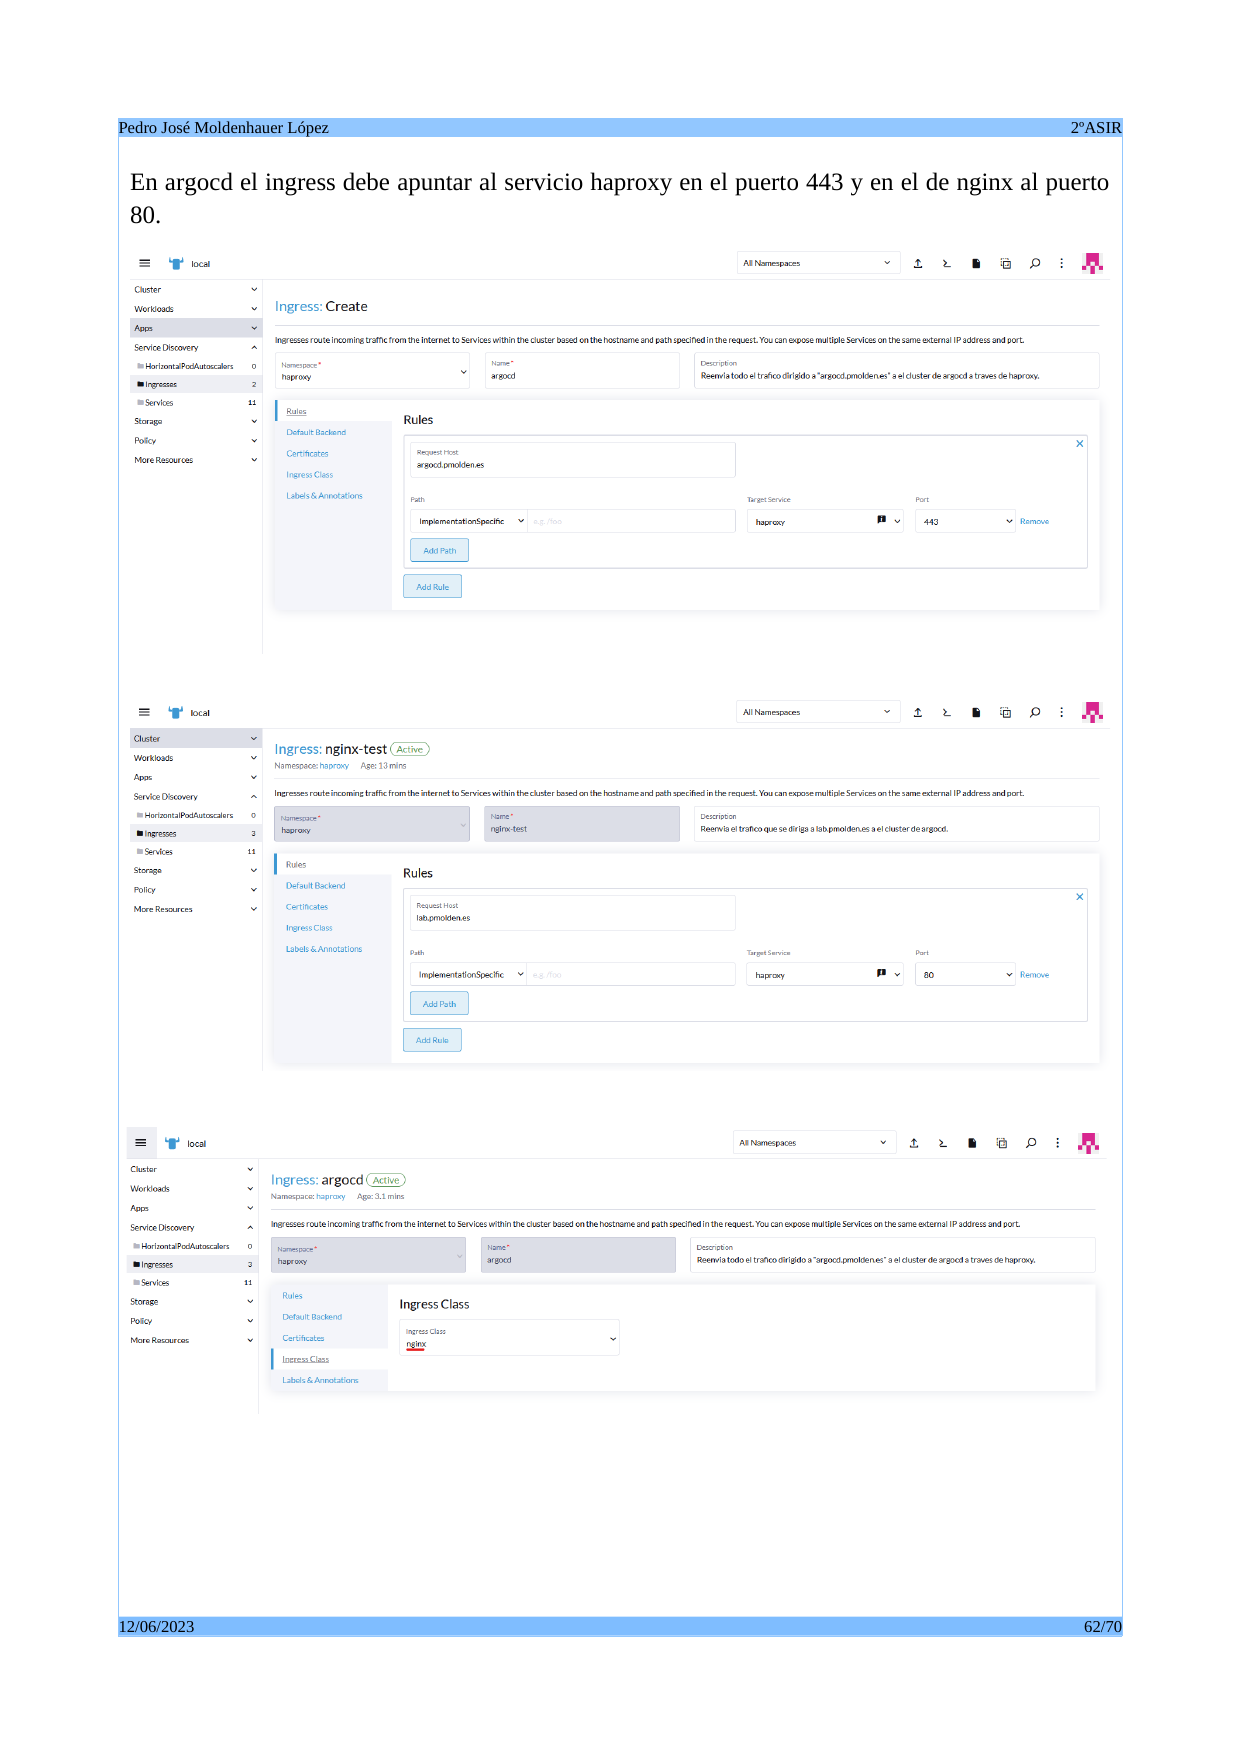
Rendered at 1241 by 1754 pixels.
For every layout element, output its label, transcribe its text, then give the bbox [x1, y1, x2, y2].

picture [126, 1127, 1107, 1414]
text En argocd el ingress debe apuntar al servicio haproxy en el puerto 443 y en el de nginx al puerto 80. [130, 167, 1110, 229]
picture [130, 247, 1111, 654]
picture [130, 696, 1111, 1071]
